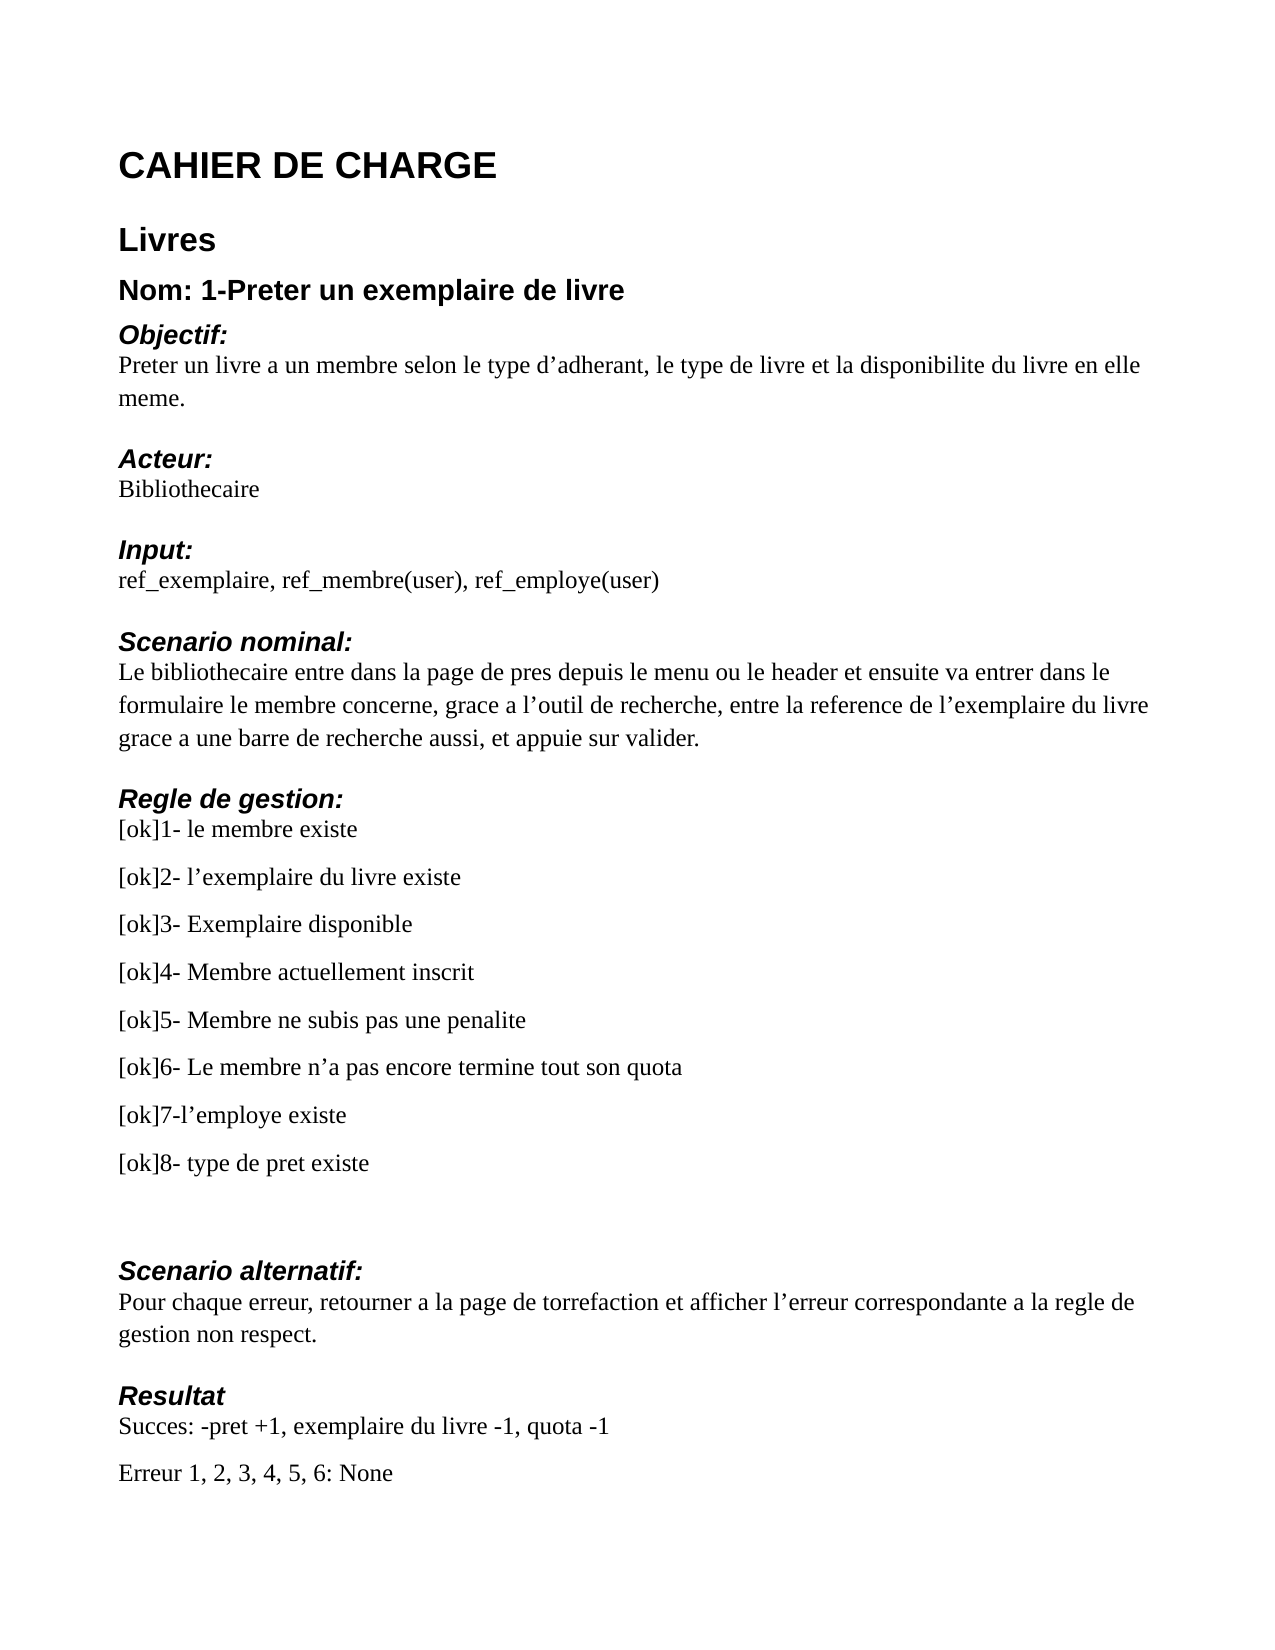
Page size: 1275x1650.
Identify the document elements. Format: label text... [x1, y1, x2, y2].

text [ok]1- le membre existe [118, 814, 1157, 843]
text Bibliothecaire [118, 474, 1157, 503]
text Preter un livre a un membre selon le type d’adherant, le type de livre et la disponibilite du livre en elle meme. [118, 350, 1157, 412]
text [ok]2- l’exemplaire du livre existe [118, 862, 1157, 891]
subtitle Input: [118, 534, 1157, 566]
subtitle Objectif: [118, 319, 1157, 350]
text Le bibliothecaire entre dans la page de pres depuis le menu ou le header et ensuite va entrer dans le formulaire le membre concerne, grace a l’outil de recherche, entre la reference de l’exemplaire du livre grace a une barre de recherche aussi, et appuie sur valider. [118, 657, 1157, 752]
subtitle Resultat [118, 1380, 1157, 1411]
subtitle CAHIER DE CHARGE [118, 143, 1157, 186]
text [ok]8- type de pret existe [118, 1148, 1157, 1176]
text Succes: -pret +1, exemplaire du livre -1, quota -1 [118, 1411, 1157, 1440]
text ref_exemplaire, ref_membre(user), ref_employe(user) [118, 566, 1157, 594]
text [ok]5- Membre ne subis pas une penalite [118, 1005, 1157, 1033]
subtitle Scenario nominal: [118, 626, 1157, 657]
subtitle Acteur: [118, 443, 1157, 474]
subtitle Livres [118, 219, 1157, 258]
text Erreur 1, 2, 3, 4, 5, 6: None [118, 1458, 1157, 1487]
text [ok]4- Membre actuellement inscrit [118, 957, 1157, 986]
subtitle Nom: 1-Preter un exemplaire de livre [118, 273, 1157, 306]
subtitle Scenario alternatif: [118, 1255, 1157, 1287]
text [ok]6- Le membre n’a pas encore termine tout son quota [118, 1052, 1157, 1081]
text [ok]7-l’employe existe [118, 1100, 1157, 1129]
text Pour chaque erreur, retourner a la page de torrefaction et afficher l’erreur correspondante a la regle de gestion non respect. [118, 1287, 1157, 1348]
subtitle Regle de gestion: [118, 783, 1157, 814]
text [ok]3- Exemplaire disponible [118, 909, 1157, 938]
